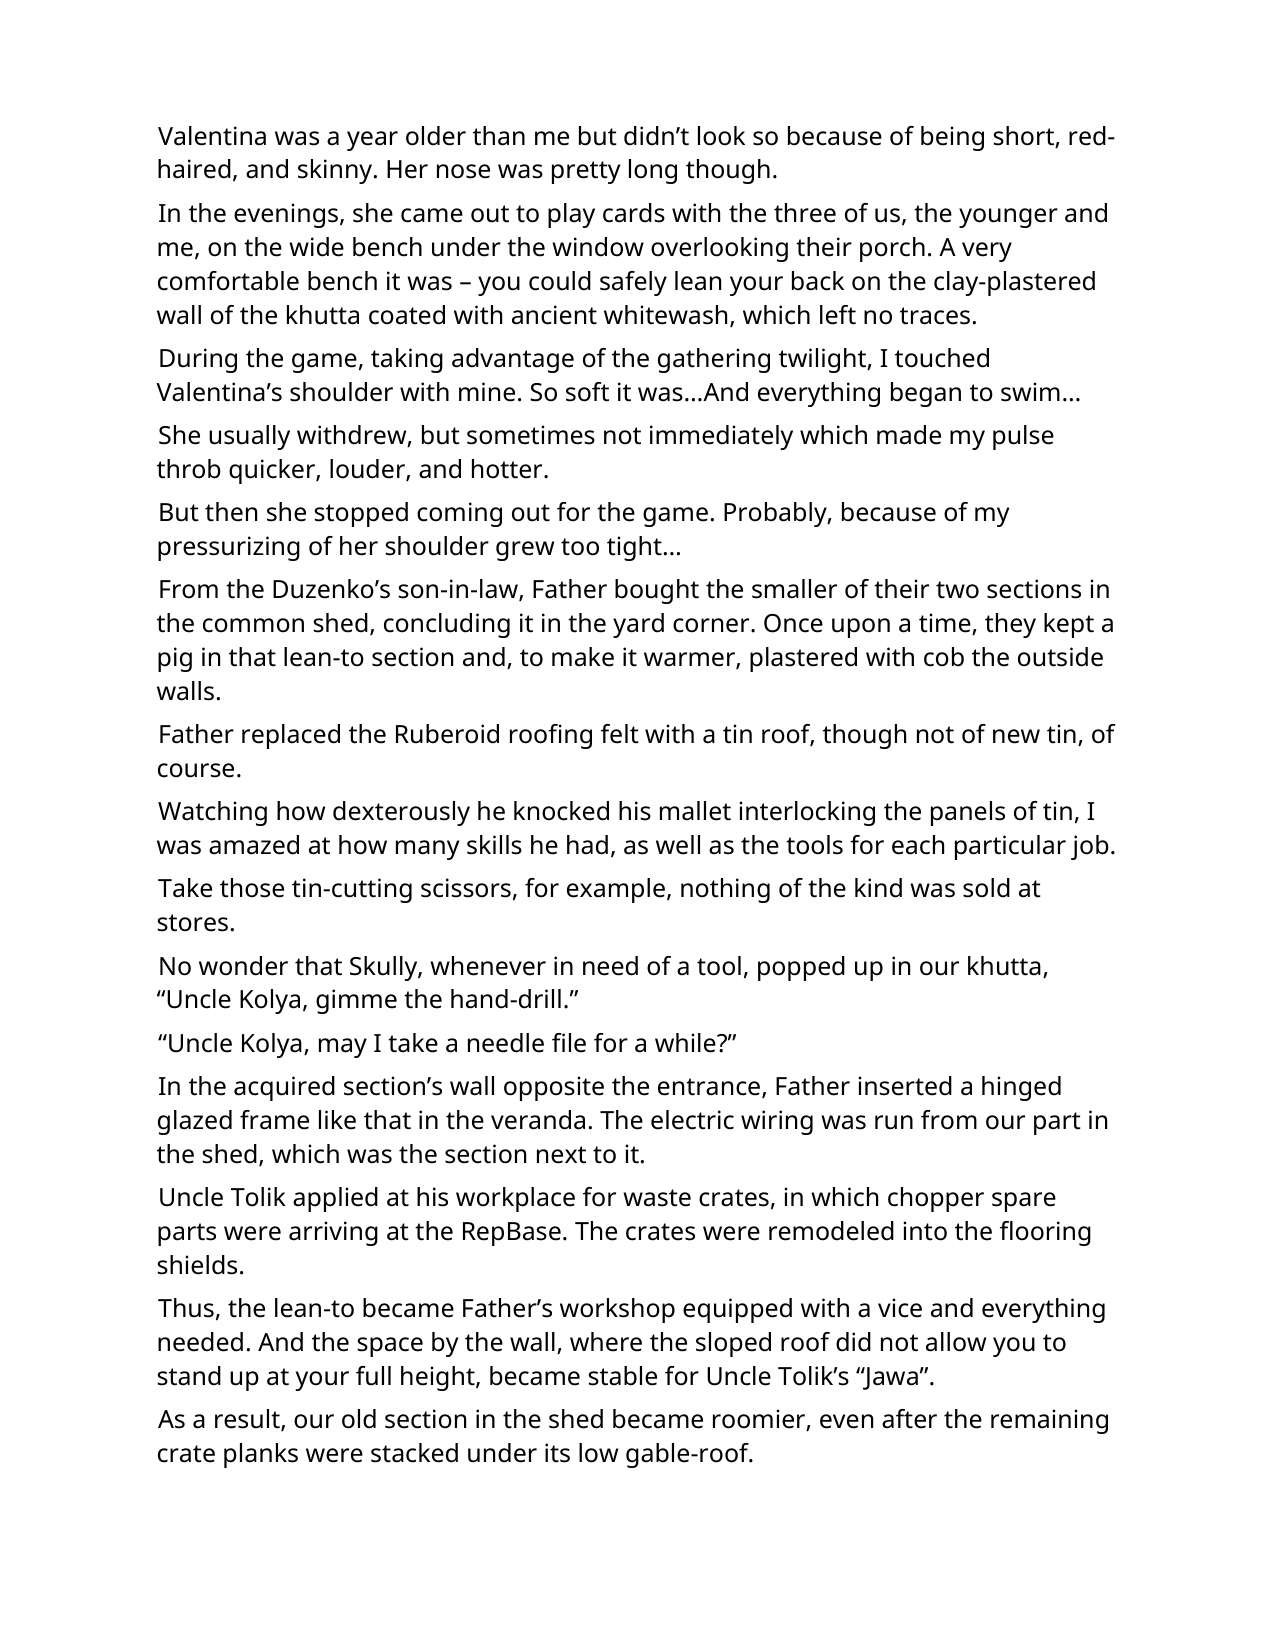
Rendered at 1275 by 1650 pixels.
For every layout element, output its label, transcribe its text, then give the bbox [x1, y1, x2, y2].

text Take those tin-cutting scissors, for example, nothing of the kind was sold at stores. [156, 871, 1118, 939]
text Thus, the lean-to became Father’s workshop equipped with a vice and everything needed. And the space by the wall, where the sloped roof did not allow you to stand up at your full height, became stable for Uncle Tolik’s “Jawa”. [156, 1291, 1118, 1393]
text From the Duzenko’s son-in-law, Father bought the smaller of their two sections in the common shed, concluding it in the yard corner. Once upon a time, they kept a pig in that lean-to section and, to make it warmer, plastered with cob the outside walls. [156, 572, 1118, 708]
text Valentina was a year older than me but didn’t look so because of being short, red-haired, and skinny. Her nose was pretty long though. [156, 118, 1118, 186]
text “Uncle Kolya, may I take a needle file for a while?” [156, 1025, 1118, 1059]
text In the acquired section’s wall opposite the entrance, Father inserted a hinged glazed frame like that in the veranda. The electric wiring was run from our part in the shed, which was the section next to it. [156, 1068, 1118, 1170]
text As a result, our old section in the shed became roomier, even after the remaining crate planks were stacked under its low gable-roof. [156, 1402, 1118, 1470]
text Uncle Tolik applied at his workplace for waste crates, in which chopper spare parts were arriving at the RepBase. The crates were remodeled into the flooring shields. [156, 1179, 1118, 1282]
text Father replaced the Ruberoid roofing felt with a tin roof, though not of new tin, of course. [156, 717, 1118, 785]
text But then she stopped coming out for the game. Probably, because of my pressurizing of her shoulder grew too tight… [156, 494, 1118, 563]
text In the evenings, she came out to play cards with the three of us, the younger and me, on the wide bench under the window overlooking their porch. A very comfortable bench it was – you could safely lean your back on the clay-plastered wall of the khutta coated with ancient whitewash, which left no traces. [156, 195, 1118, 331]
text Watching how dexterously he knocked his mallet interlocking the panels of tin, I was amazed at how many skills he had, as well as the tools for each particular job. [156, 794, 1118, 862]
text No wonder that Skully, whenever in need of a tool, popped up in our khutta, “Uncle Kolya, gimme the hand-drill.” [156, 948, 1118, 1016]
text During the game, taking advantage of the gathering twilight, I touched Valentina’s shoulder with mine. So soft it was…And everything began to swim… [156, 340, 1118, 408]
text She usually withdrew, but sometimes not immediately which made my pulse throb quicker, louder, and hotter. [156, 417, 1118, 486]
